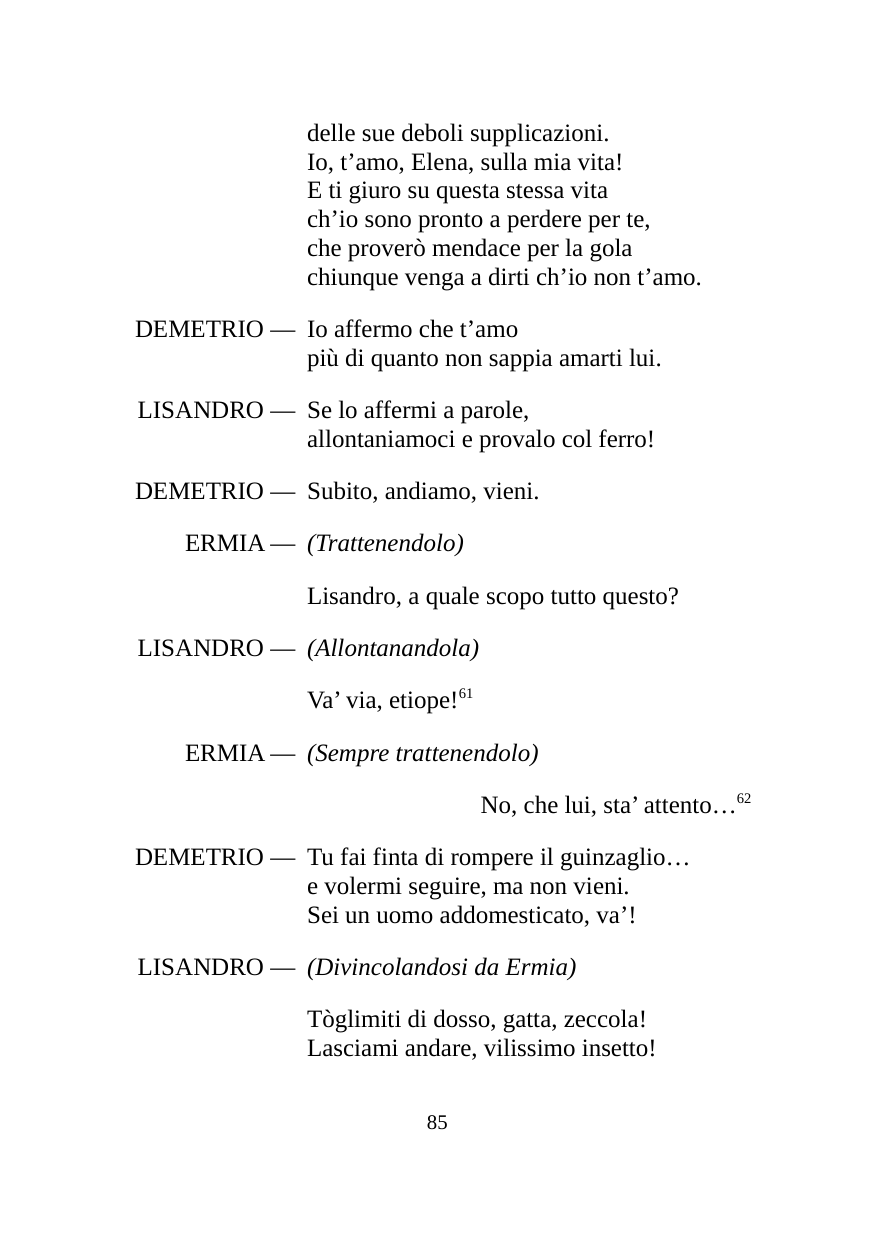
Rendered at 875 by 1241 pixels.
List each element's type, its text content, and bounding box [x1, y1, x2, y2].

table_cell delle sue deboli supplicazioni. Io, t’amo, Elena, sulla mia vita! E ti giuro su questa stessa vita ch’io sono pronto a perdere per te, che proverò mendace per la gola chiunque venga a dirti ch’io non t’amo. [301, 106, 768, 302]
table_cell (Divincolandosi da Ermia) [301, 940, 768, 992]
table_cell LISANDRO — [106, 940, 301, 1073]
table_cell ERMIA — [106, 726, 301, 830]
table_cell Subito, andiamo, vieni. [301, 464, 768, 517]
table_cell LISANDRO — [106, 621, 301, 726]
table_cell Tu fai finta di rompere il guinzaglio… e volermi seguire, ma non vieni. Sei un uomo addomesticato, va’! [301, 830, 768, 940]
table_cell Io affermo che t’amo più di quanto non sappia amarti lui. [301, 302, 768, 383]
table_cell No, che lui, sta’ attento… [474, 778, 768, 830]
table_cell DEMETRIO — [106, 464, 301, 517]
table_cell Va’ via, etiope! [301, 674, 768, 726]
table_cell Se lo affermi a parole, allontaniamoci e provalo col ferro! [301, 383, 768, 464]
table_cell LISANDRO — [106, 383, 301, 464]
table_cell DEMETRIO — [106, 830, 301, 940]
table_cell (Sempre trattenendolo) [301, 726, 768, 778]
table_cell [106, 106, 301, 302]
table_cell DEMETRIO — [106, 302, 301, 383]
table_cell Lisandro, a quale scopo tutto questo? [301, 569, 768, 621]
table_cell Tòglimiti di dosso, gatta, zeccola! Lasciami andare, vilissimo insetto! [301, 993, 768, 1073]
table_cell (Allontanandola) [301, 621, 768, 673]
table_cell ERMIA — [106, 517, 301, 621]
table_cell (Trattenendolo) [301, 517, 768, 569]
table_cell [301, 778, 474, 830]
